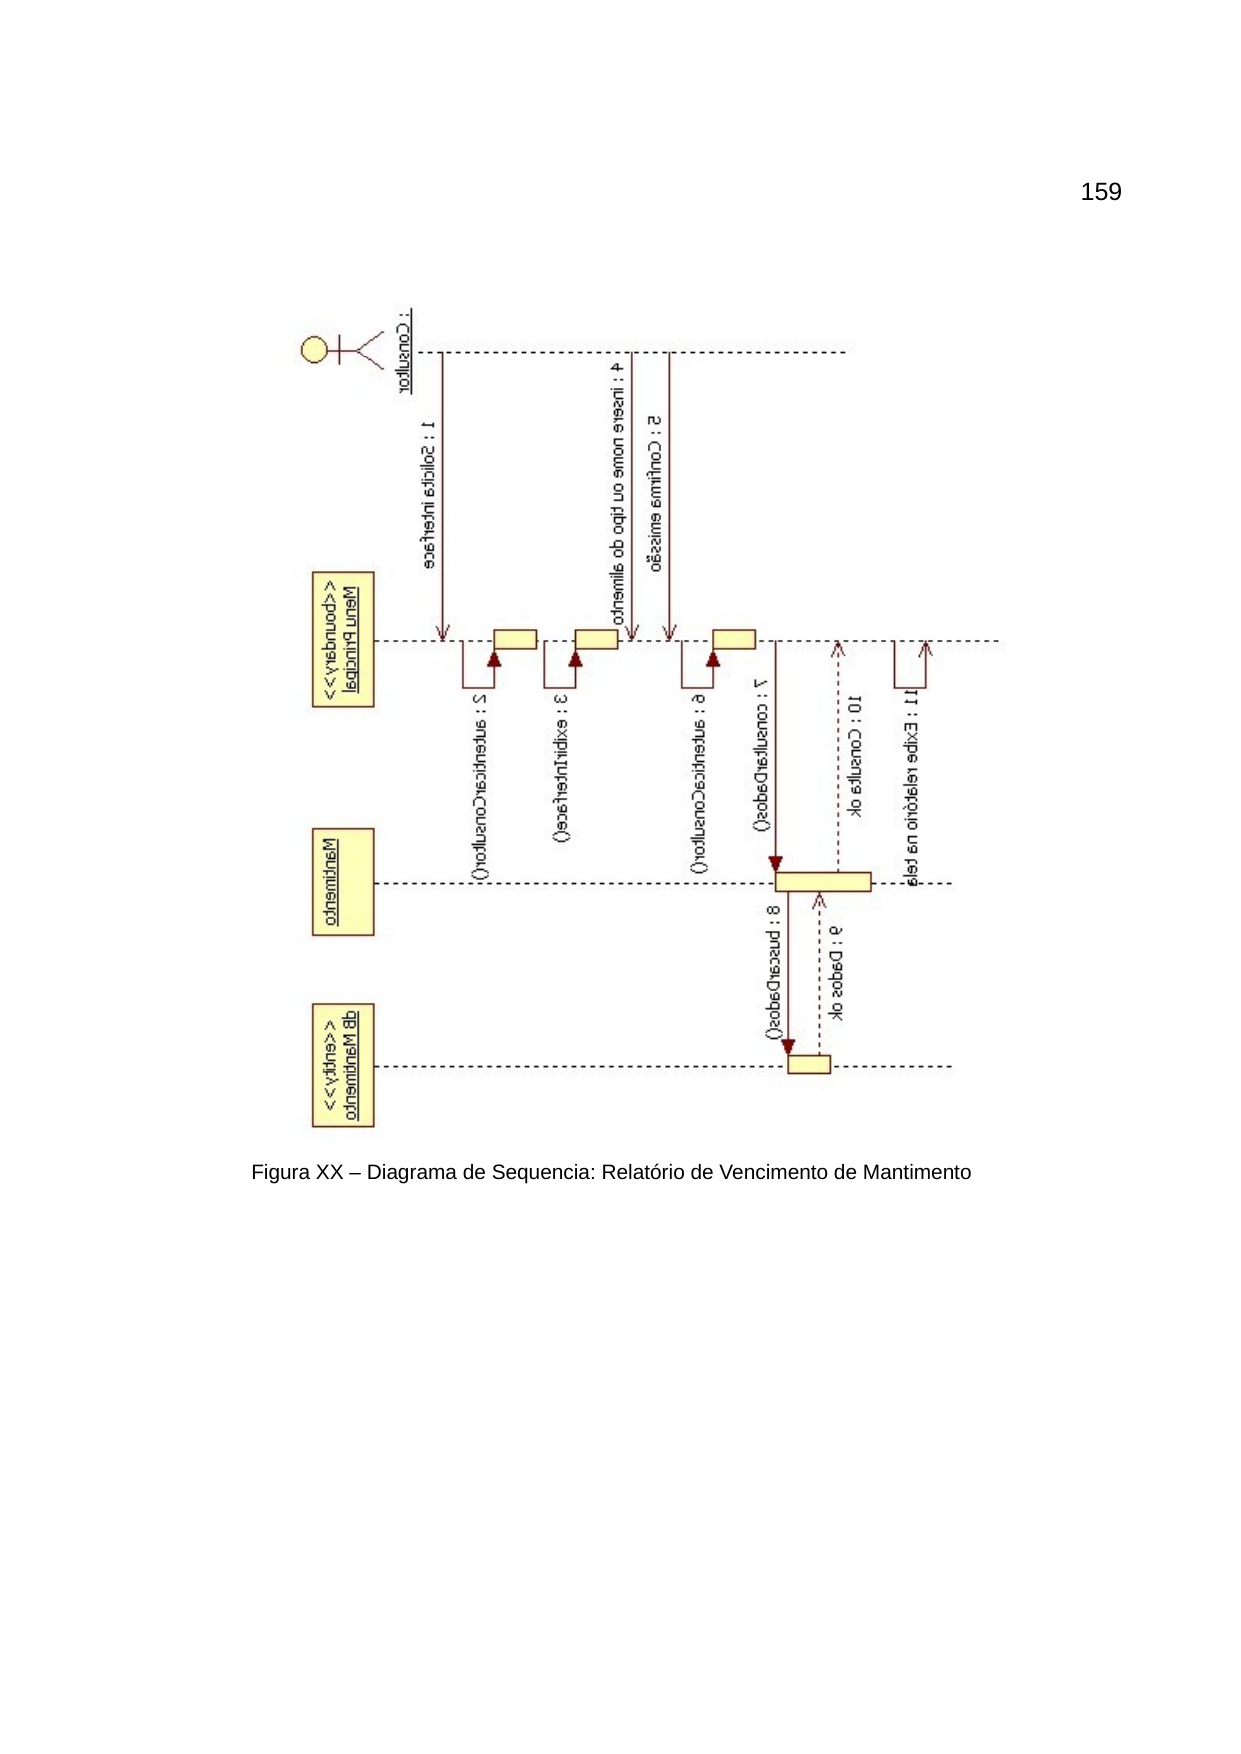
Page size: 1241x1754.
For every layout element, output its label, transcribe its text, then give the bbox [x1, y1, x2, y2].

picture [268, 265, 1031, 1160]
text Figura XX – Diagrama de Sequencia: Relatório de Vencimento de Mantimento [177, 1160, 1122, 1183]
